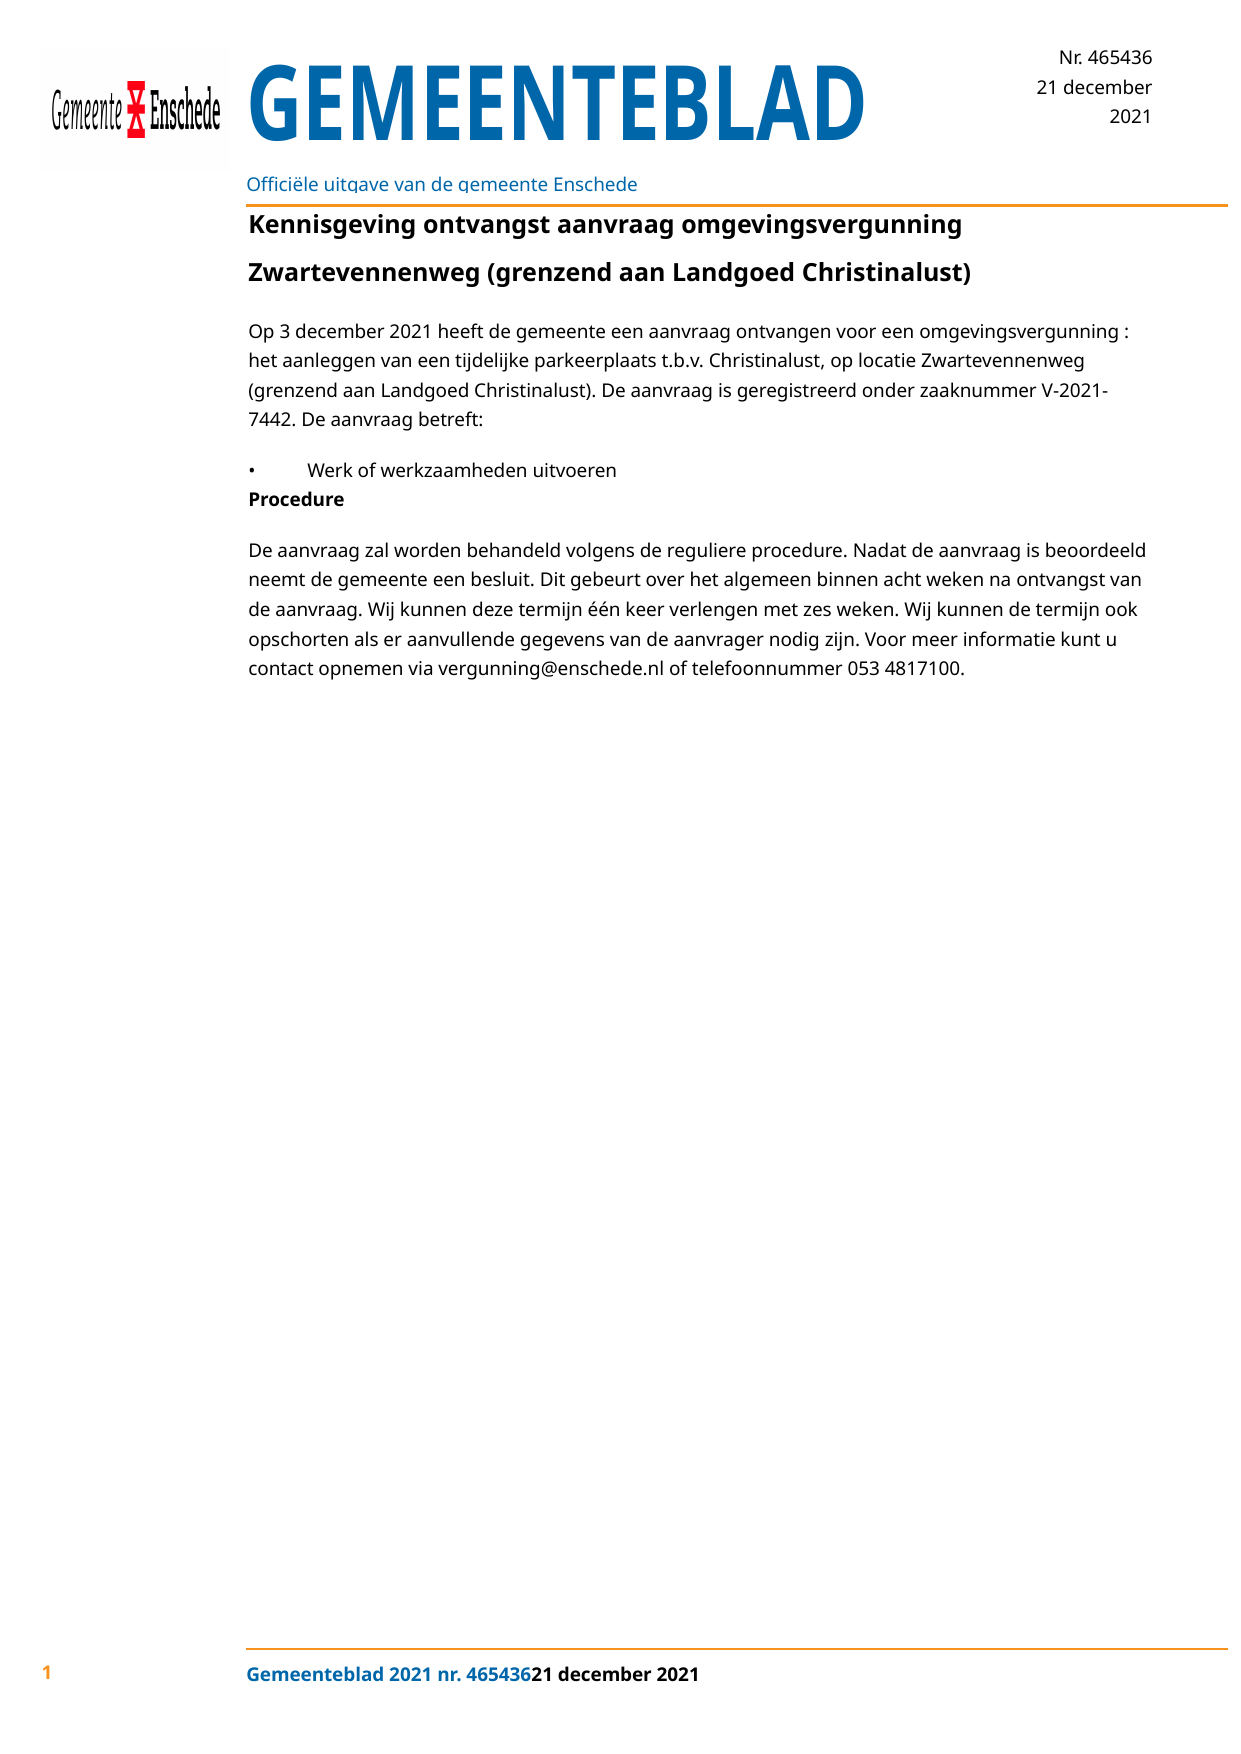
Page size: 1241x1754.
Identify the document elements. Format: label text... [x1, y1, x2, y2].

text Procedure [248, 487, 1152, 512]
text De aanvraag zal worden behandeld volgens de reguliere procedure. Nadat de aanvraag is beoordeeld neemt de gemeente een besluit. Dit gebeurt over het algemeen binnen acht weken na ontvangst van de aanvraag. Wij kunnen deze termijn één keer verlengen met zes weken. Wij kunnen de termijn ook opschorten als er aanvullende gegevens van de aanvrager nodig zijn. Voor meer informatie kunt u contact opnemen via vergunning@enschede.nl of telefoonnummer 053 4817100. [248, 537, 1152, 681]
list Werk of werkzaamheden uitvoeren [248, 457, 1152, 483]
picture [41, 47, 231, 172]
text Kennisgeving ontvangst aanvraag omgevingsvergunning Zwartevennenweg (grenzend aan Landgoed Christinalust) [248, 207, 1152, 288]
text Op 3 december 2021 heeft de gemeente een aanvraag ontvangen voor een omgevingsvergunning : het aanleggen van een tijdelijke parkeerplaats t.b.v. Christinalust, op locatie Zwartevennenweg (grenzend aan Landgoed Christinalust). De aanvraag is geregistreerd onder zaaknummer V-2021-7442. De aanvraag betreft: [248, 318, 1152, 432]
